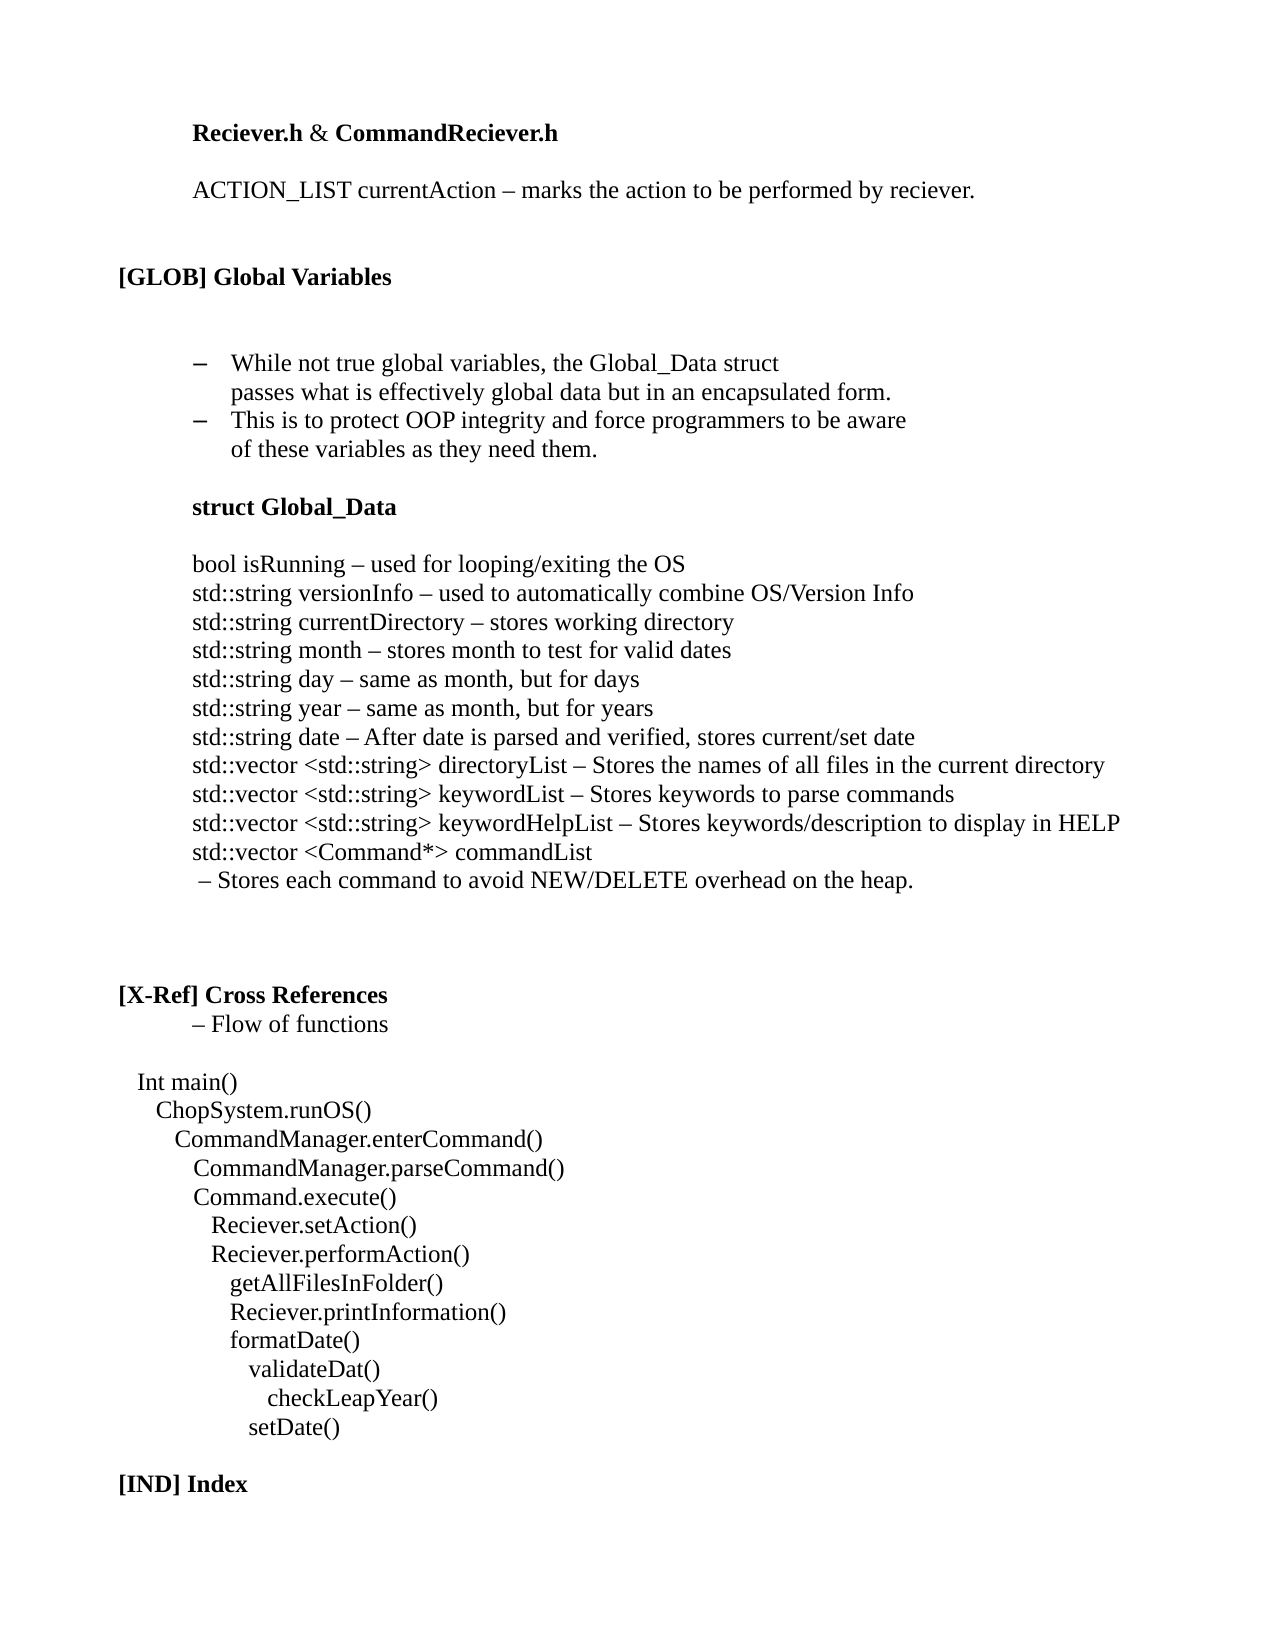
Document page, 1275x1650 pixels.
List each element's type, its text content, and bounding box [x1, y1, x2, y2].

text std::vector <std::string> keywordList – Stores keywords to parse commands [118, 779, 1157, 808]
text – Flow of functions [118, 1009, 1157, 1038]
text getAllFilesInFolder() [118, 1268, 1157, 1297]
text setDate() [118, 1412, 1157, 1441]
text [IND] Index [118, 1469, 1157, 1498]
text Int main() [118, 1067, 1157, 1096]
text formatDate() [118, 1326, 1157, 1354]
text Command.execute() [118, 1182, 1157, 1211]
text bool isRunning – used for looping/exiting the OS [118, 549, 1157, 578]
text std::string month – stores month to test for valid dates [118, 636, 1157, 664]
text Reciever.performAction() [118, 1239, 1157, 1268]
text std::string currentDirectory – stores working directory [118, 607, 1157, 636]
text std::string day – same as month, but for days [118, 664, 1157, 693]
text struct Global_Data [118, 492, 1157, 521]
text CommandManager.enterCommand() [118, 1124, 1157, 1153]
text Reciever.setAction() [118, 1211, 1157, 1239]
text std::vector <std::string> directoryList – Stores the names of all files in the current directory [118, 751, 1157, 779]
text checkLeapYear() [118, 1383, 1157, 1412]
text ChopSystem.runOS() [118, 1096, 1157, 1124]
text Reciever.printInformation() [118, 1297, 1157, 1326]
text Reciever.h & CommandReciever.h [118, 118, 1157, 147]
text std::vector <Command*> commandList [118, 837, 1157, 866]
list While not true global variables, the Global_Data struct [193, 348, 1157, 377]
list This is to protect OOP integrity and force programmers to be aware [193, 406, 1157, 434]
text [X-Ref] Cross References [118, 981, 1157, 1009]
text CommandManager.parseCommand() [118, 1153, 1157, 1182]
text std::string date – After date is parsed and verified, stores current/set date [118, 722, 1157, 751]
text std::string year – same as month, but for years [118, 693, 1157, 722]
text – Stores each command to avoid NEW/DELETE overhead on the heap. [118, 866, 1157, 894]
list passes what is effectively global data but in an encapsulated form. [193, 377, 1157, 406]
list of these variables as they need them. [193, 434, 1157, 463]
text validateDat() [118, 1354, 1157, 1383]
text std::string versionInfo – used to automatically combine OS/Version Info [118, 578, 1157, 607]
text std::vector <std::string> keywordHelpList – Stores keywords/description to display in HELP [118, 808, 1157, 837]
text ACTION_LIST currentAction – marks the action to be performed by reciever. [118, 176, 1157, 204]
text [GLOB] Global Variables [118, 262, 1157, 291]
